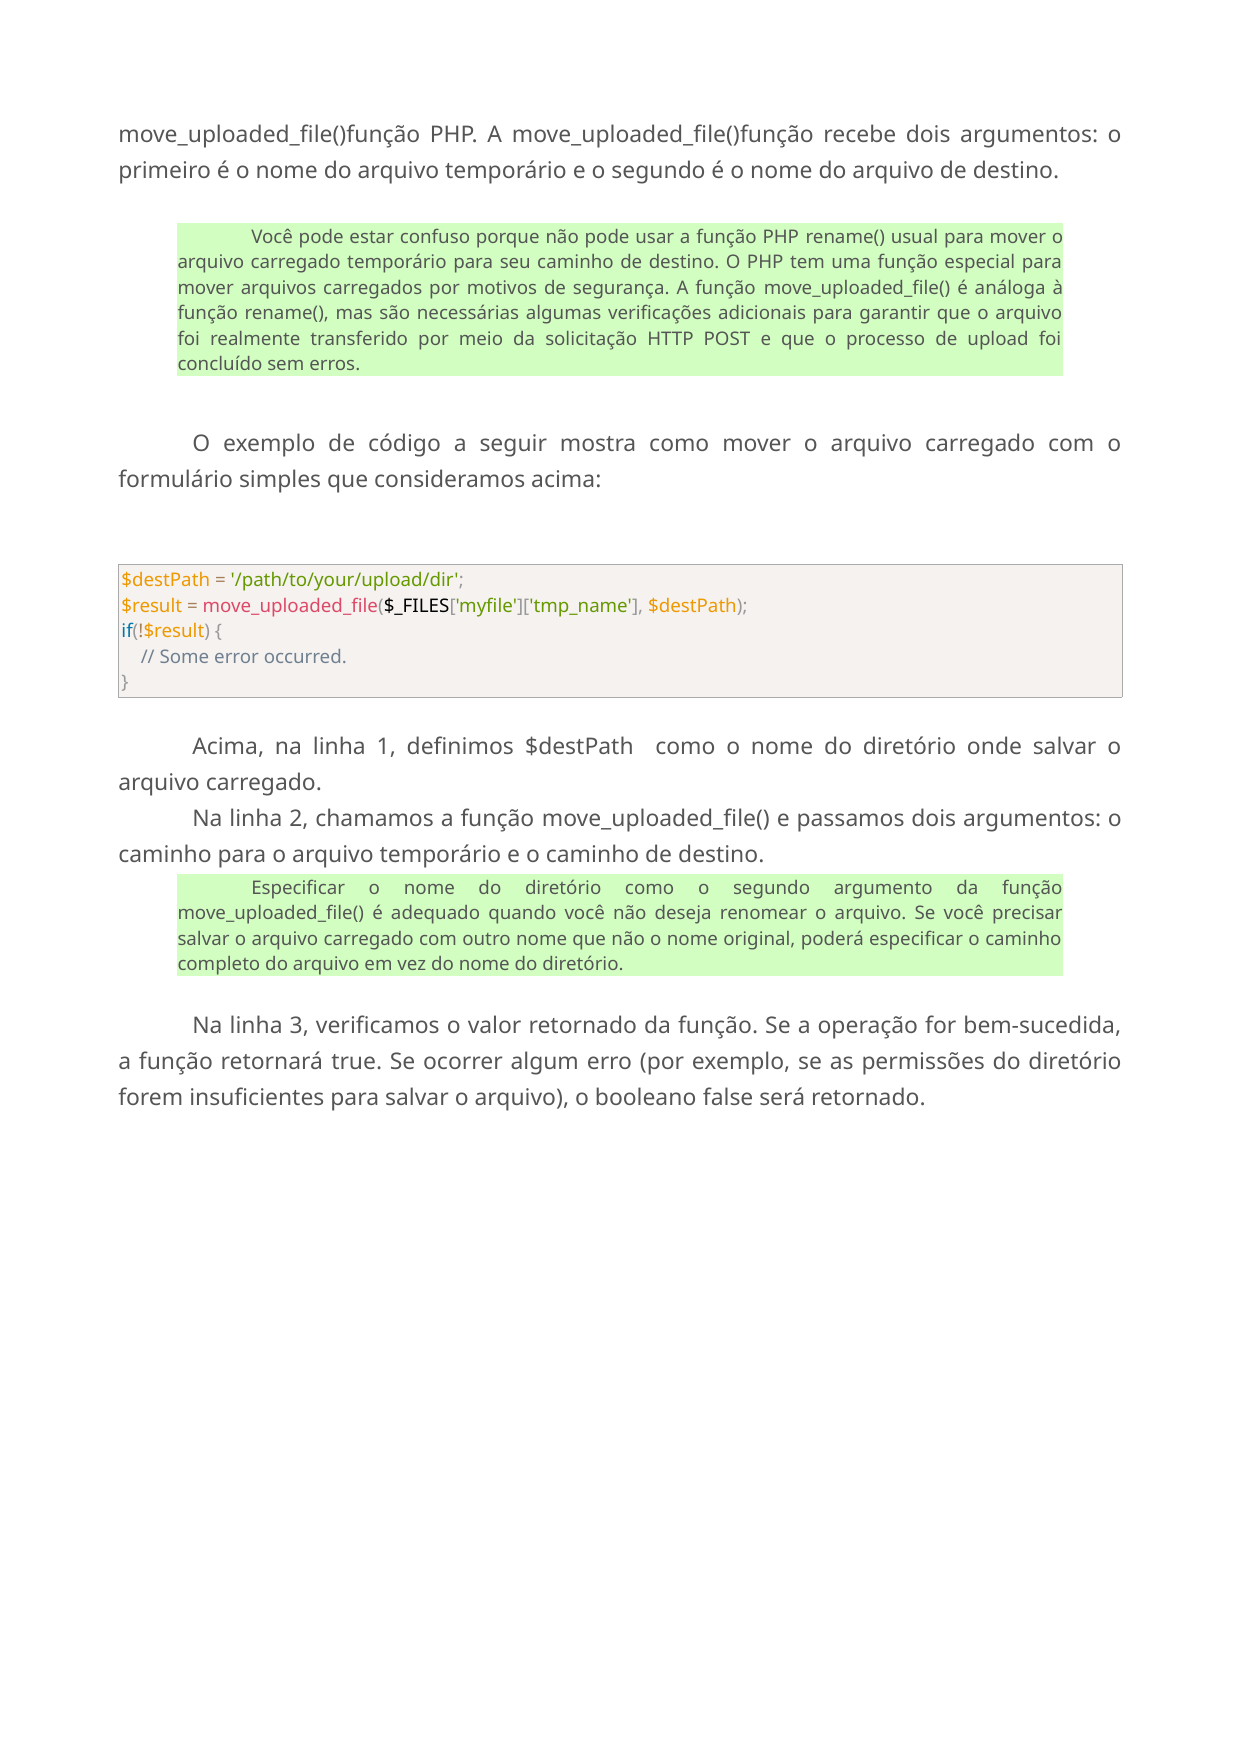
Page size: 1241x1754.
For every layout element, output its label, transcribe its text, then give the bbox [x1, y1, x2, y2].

text Na linha 3, verificamos o valor retornado da função. Se a operação for bem-sucedida, a função retornará true. Se ocorrer algum erro (por exemplo, se as permissões do diretório forem insuficientes para salvar o arquivo), o booleano false será retornado. [118, 1009, 1122, 1112]
text if(!$result) { [119, 615, 1122, 640]
text $destPath = '/path/to/your/upload/dir'; [119, 565, 1122, 589]
text // Some error occurred. [119, 640, 1122, 666]
text } [119, 666, 1122, 697]
text Especificar o nome do diretório como o segundo argumento da função move_uploaded_file() é adequado quando você não deseja renomear o arquivo. Se você precisar salvar o arquivo carregado com outro nome que não o nome original, poderá especificar o caminho completo do arquivo em vez do nome do diretório. [177, 874, 1063, 976]
text Acima, na linha 1, definimos $destPath como o nome do diretório onde salvar o arquivo carregado. [118, 730, 1122, 797]
text $result = move_uploaded_file($_FILES['myfile']['tmp_name'], $destPath); [119, 589, 1122, 615]
text O exemplo de código a seguir mostra como mover o arquivo carregado com o formulário simples que consideramos acima: [118, 427, 1122, 494]
text move_uploaded_file()função PHP. A move_uploaded_file()função recebe dois argumentos: o primeiro é o nome do arquivo temporário e o segundo é o nome do arquivo de destino. [118, 118, 1122, 185]
text Você pode estar confuso porque não pode usar a função PHP rename() usual para mover o arquivo carregado temporário para seu caminho de destino. O PHP tem uma função especial para mover arquivos carregados por motivos de segurança. A função move_uploaded_file() é análoga à função rename(), mas são necessárias algumas verificações adicionais para garantir que o arquivo foi realmente transferido por meio da solicitação HTTP POST e que o processo de upload foi concluído sem erros. [177, 223, 1063, 376]
text Na linha 2, chamamos a função move_uploaded_file() e passamos dois argumentos: o caminho para o arquivo temporário e o caminho de destino. [118, 802, 1122, 869]
